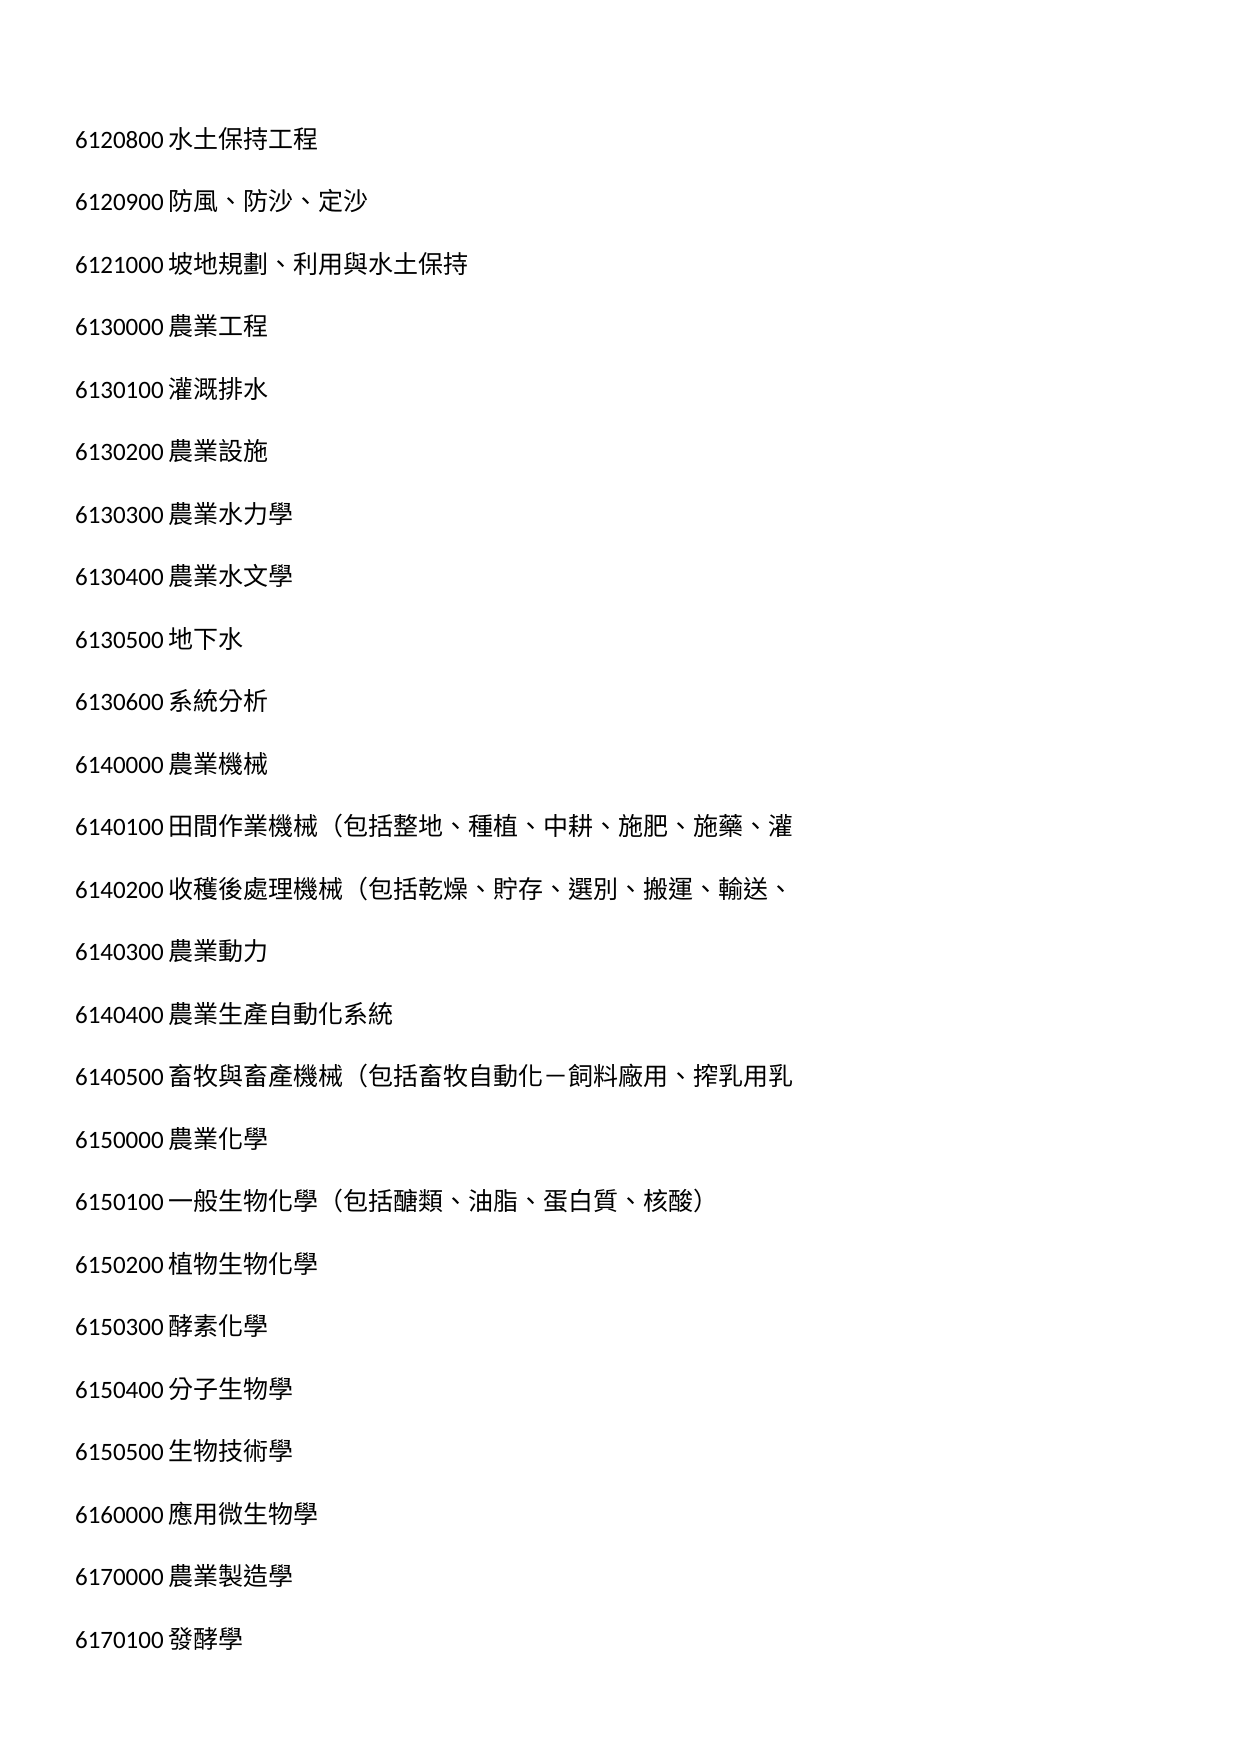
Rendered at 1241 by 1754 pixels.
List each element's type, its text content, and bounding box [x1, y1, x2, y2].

text 6120800水土保持工程 [75, 96, 1165, 158]
text 6150500生物技術學 [75, 1408, 1165, 1471]
text 6170100發酵學 [75, 1596, 1165, 1658]
text 6120900防風、防沙、定沙 [75, 158, 1165, 221]
text 6140000農業機械 [75, 721, 1165, 783]
text 6130400農業水文學 [75, 533, 1165, 596]
text 6121000坡地規劃、利用與水土保持 [75, 221, 1165, 283]
text 6130000農業工程 [75, 283, 1165, 346]
text 6130300農業水力學 [75, 471, 1165, 533]
text 6150100一般生物化學（包括醣類、油脂、蛋白質、核酸） [75, 1158, 1165, 1221]
text 6170000農業製造學 [75, 1533, 1165, 1596]
text 6140300農業動力 [75, 908, 1165, 971]
text 6150400分子生物學 [75, 1346, 1165, 1408]
text 6150000農業化學 [75, 1096, 1165, 1158]
text 6140200收穫後處理機械（包括乾燥、貯存、選別、搬運、輸送、 [75, 846, 1165, 908]
text 6140400農業生產自動化系統 [75, 971, 1165, 1033]
text 6150300酵素化學 [75, 1283, 1165, 1346]
text 6140100田間作業機械（包括整地、種植、中耕、施肥、施藥、灌 [75, 783, 1165, 846]
text 6130500地下水 [75, 596, 1165, 658]
text 6130200農業設施 [75, 408, 1165, 471]
text 6150200植物生物化學 [75, 1221, 1165, 1283]
text 6130100灌溉排水 [75, 346, 1165, 408]
text 6160000應用微生物學 [75, 1471, 1165, 1533]
text 6140500畜牧與畜產機械（包括畜牧自動化－飼料廠用、搾乳用乳 [75, 1033, 1165, 1096]
text 6130600系統分析 [75, 658, 1165, 721]
